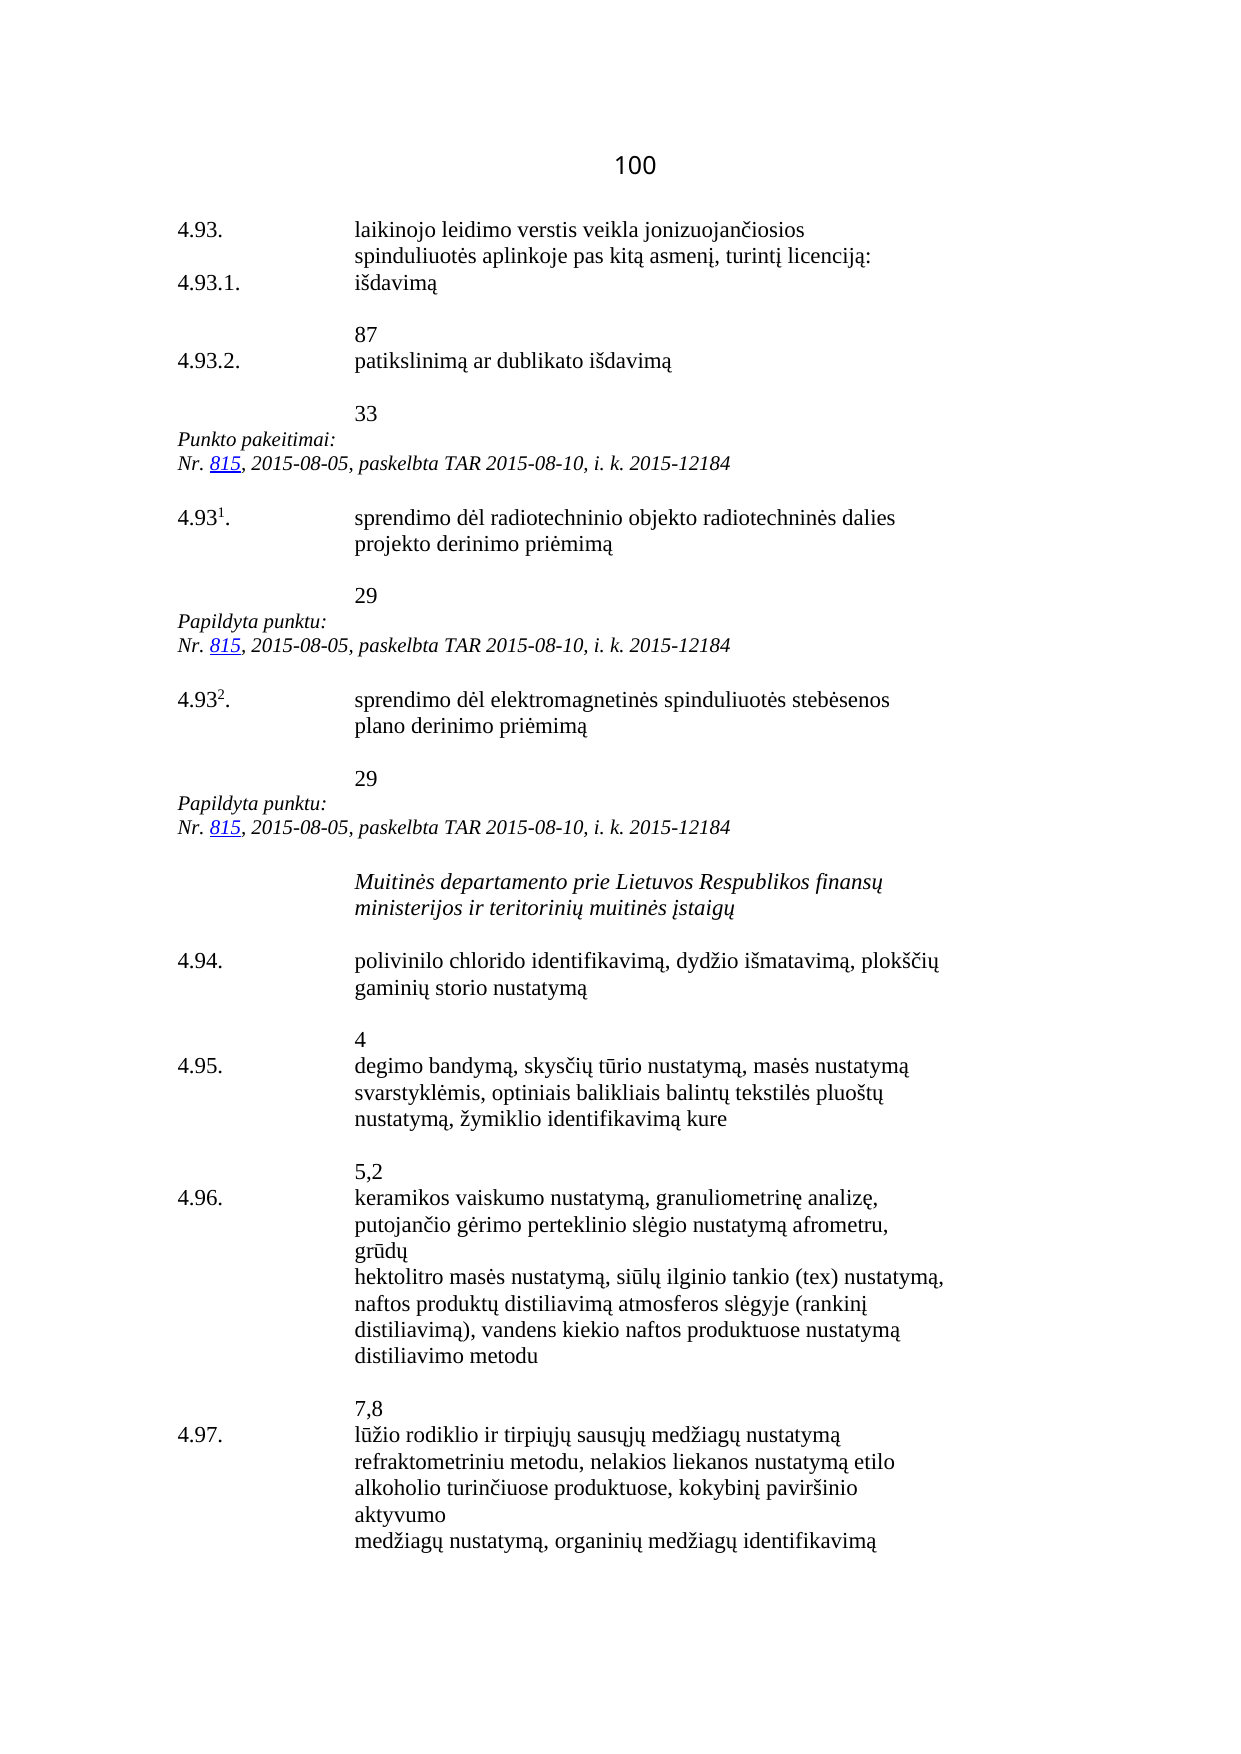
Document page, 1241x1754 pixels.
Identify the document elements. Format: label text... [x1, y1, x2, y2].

text projekto derinimo priėmimą 29 [354, 530, 945, 609]
text gaminių storio nustatymą 4 [354, 973, 945, 1053]
text Muitinės departamento prie Lietuvos Respublikos finansų ministerijos ir teritorinių muitinės įstaigų [354, 868, 945, 947]
text 4.931. sprendimo dėl radiotechninio objekto radiotechninės dalies [177, 503, 945, 530]
text distiliavimą), vandens kiekio naftos produktuose nustatymą [354, 1316, 945, 1342]
text Punkto pakeitimai: [177, 427, 1093, 451]
text alkoholio turinčiuose produktuose, kokybinį paviršinio aktyvumo [354, 1474, 945, 1527]
text 4.93.1. išdavimą 87 [177, 268, 945, 348]
text Papildyta punktu: [177, 791, 1093, 815]
text Nr. 815, 2015-08-05, paskelbta TAR 2015-08-10, i. k. 2015-12184 [177, 451, 1093, 475]
text naftos produktų distiliavimą atmosferos slėgyje (rankinį [354, 1290, 945, 1316]
text nustatymą, žymiklio identifikavimą kure 5,2 [354, 1105, 945, 1184]
text spinduliuotės aplinkoje pas kitą asmenį, turintį licenciją: [354, 242, 945, 268]
text 4.97. lūžio rodiklio ir tirpiųjų sausųjų medžiagų nustatymą [177, 1422, 945, 1448]
text 4.94. polivinilo chlorido identifikavimą, dydžio išmatavimą, plokščių [177, 947, 945, 973]
text medžiagų nustatymą, organinių medžiagų identifikavimą [354, 1527, 945, 1553]
text distiliavimo metodu 7,8 [354, 1342, 945, 1422]
text 4.96. keramikos vaiskumo nustatymą, granuliometrinę analizę, [177, 1184, 945, 1211]
text refraktometriniu metodu, nelakios liekanos nustatymą etilo [354, 1448, 945, 1474]
text 4.95. degimo bandymą, skysčių tūrio nustatymą, masės nustatymą [177, 1053, 945, 1079]
text svarstyklėmis, optiniais balikliais balintų tekstilės pluoštų [354, 1079, 945, 1105]
text hektolitro masės nustatymą, siūlų ilginio tankio (tex) nustatymą, [354, 1263, 945, 1290]
text Nr. 815, 2015-08-05, paskelbta TAR 2015-08-10, i. k. 2015-12184 [177, 815, 1093, 839]
text 4.932. sprendimo dėl elektromagnetinės spinduliuotės stebėsenos [177, 686, 945, 712]
text 4.93. laikinojo leidimo verstis veikla jonizuojančiosios [177, 216, 945, 242]
text plano derinimo priėmimą 29 [354, 712, 945, 791]
text putojančio gėrimo perteklinio slėgio nustatymą afrometru, grūdų [354, 1211, 945, 1263]
text 4.93.2. patikslinimą ar dublikato išdavimą 33 [177, 348, 945, 427]
text Nr. 815, 2015-08-05, paskelbta TAR 2015-08-10, i. k. 2015-12184 [177, 633, 1093, 657]
text Papildyta punktu: [177, 609, 1093, 633]
